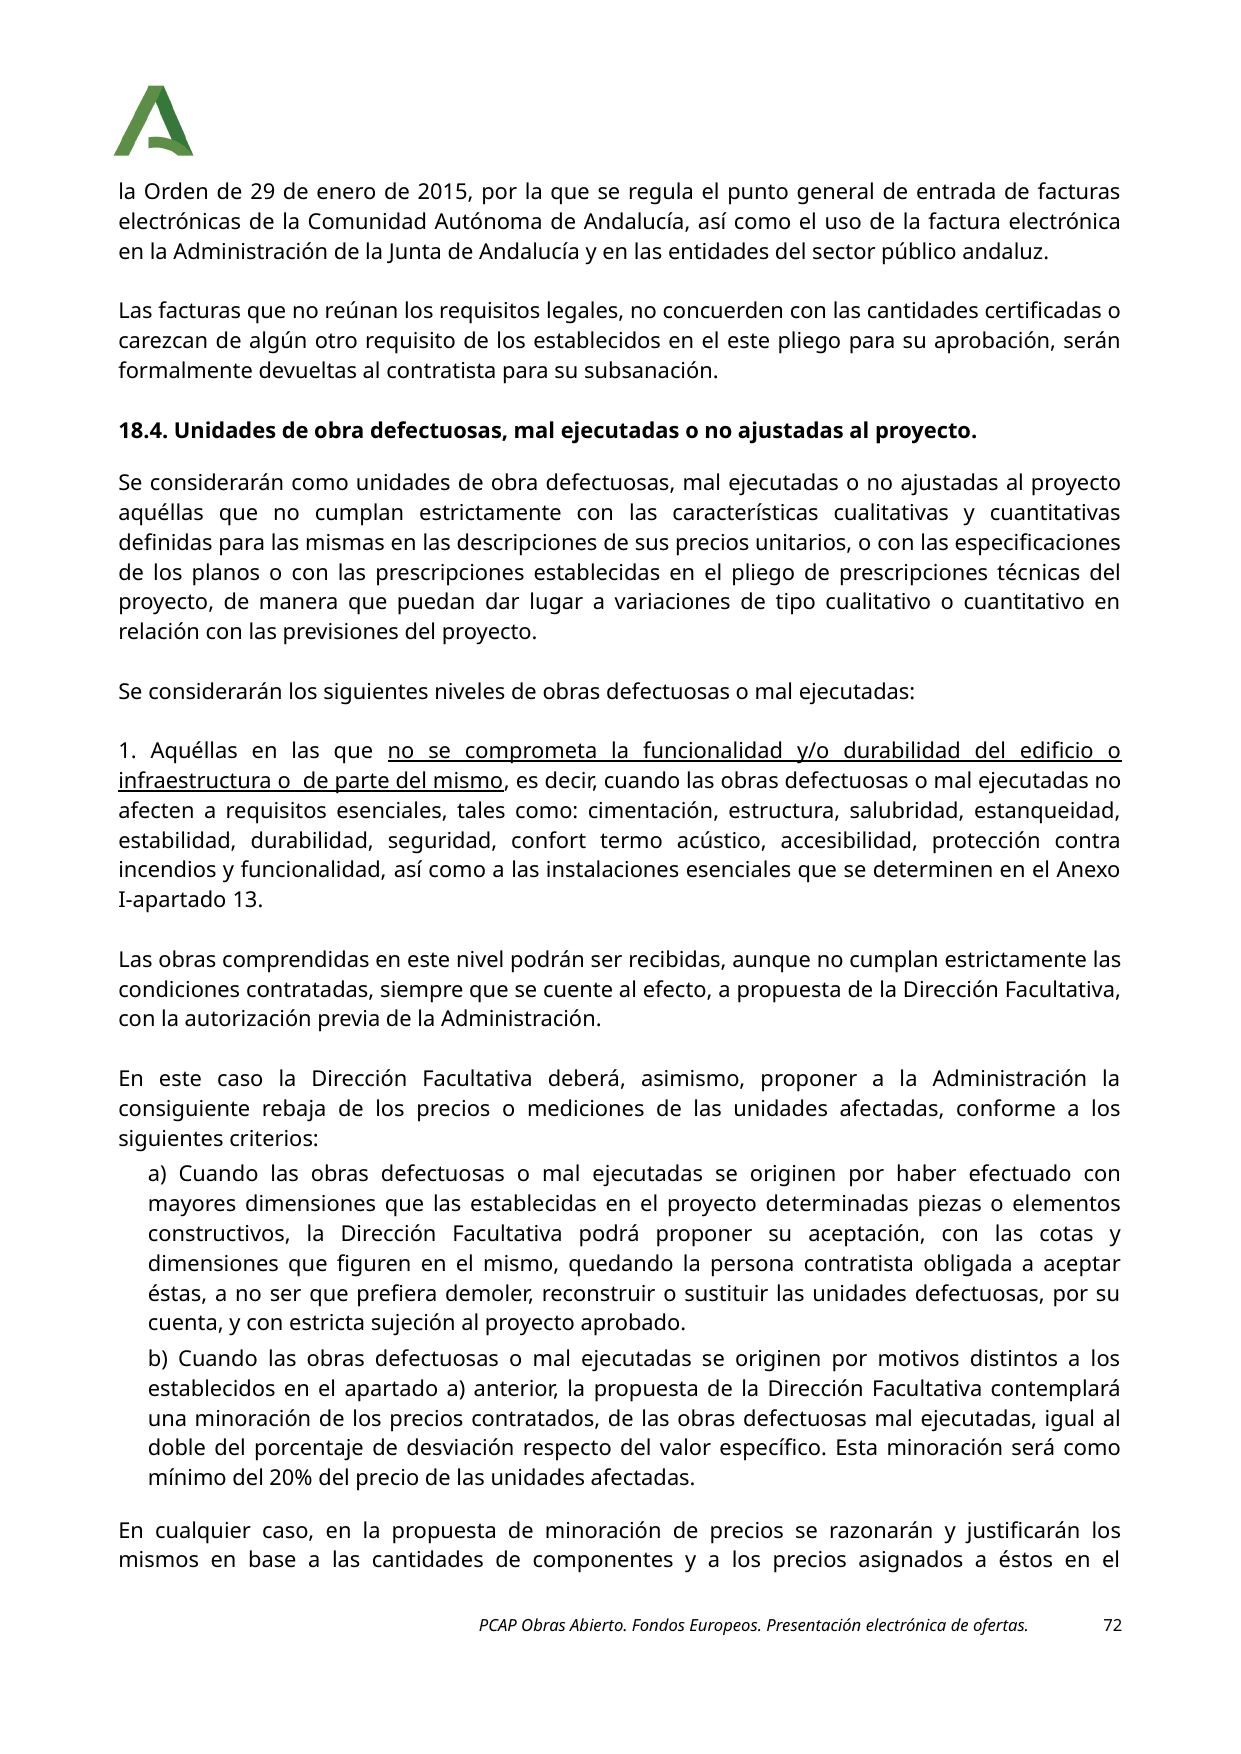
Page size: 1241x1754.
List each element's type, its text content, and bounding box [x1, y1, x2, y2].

text En cualquier caso, en la propuesta de minoración de precios se razonarán y justificarán los mismos en base a las cantidades de componentes y a los precios asignados a éstos en el [118, 1515, 1122, 1574]
text Se considerarán los siguientes niveles de obras defectuosas o mal ejecutadas: [118, 676, 1122, 706]
text la Orden de 29 de enero de 2015, por la que se regula el punto general de entrada de facturas electrónicas de la Comunidad Autónoma de Andalucía, así como el uso de la factura electrónica en la Administración de la Junta de Andalucía y en las entidades del sector público andaluz. [118, 176, 1122, 266]
text En este caso la Dirección Facultativa deberá, asimismo, proponer a la Administración la consiguiente rebaja de los precios o mediciones de las unidades afectadas, conforme a los siguientes criterios: [118, 1063, 1122, 1152]
text b) Cuando las obras defectuosas o mal ejecutadas se originen por motivos distintos a los establecidos en el apartado a) anterior, la propuesta de la Dirección Facultativa contemplará una minoración de los precios contratados, de las obras defectuosas mal ejecutadas, igual al doble del porcentaje de desviación respecto del valor específico. Esta minoración será como mínimo del 20% del precio de las unidades afectadas. [148, 1343, 1122, 1492]
text Las obras comprendidas en este nivel podrán ser recibidas, aunque no cumplan estrictamente las condiciones contratadas, siempre que se cuente al efecto, a propuesta de la Dirección Facultativa, con la autorización previa de la Administración. [118, 944, 1122, 1033]
text 1. Aquéllas en las que no se comprometa la funcionalidad y/o durabilidad del edificio o infraestructura o de parte del mismo, es decir, cuando las obras defectuosas o mal ejecutadas no afecten a requisitos esenciales, tales como: cimentación, estructura, salubridad, estanqueidad, estabilidad, durabilidad, seguridad, confort termo acústico, accesibilidad, protección contra incendios y funcionalidad, así como a las instalaciones esenciales que se determinen en el Anexo I-apartado 13. [118, 735, 1122, 914]
text Las facturas que no reúnan los requisitos legales, no concuerden con las cantidades certificadas o carezcan de algún otro requisito de los establecidos en el este pliego para su aprobación, serán formalmente devueltas al contratista para su subsanación. [118, 296, 1122, 385]
picture [109, 81, 198, 160]
subtitle 18.4. Unidades de obra defectuosas, mal ejecutadas o no ajustadas al proyecto. [118, 415, 1122, 444]
text a) Cuando las obras defectuosas o mal ejecutadas se originen por haber efectuado con mayores dimensiones que las establecidas en el proyecto determinadas piezas o elementos constructivos, la Dirección Facultativa podrá proponer su aceptación, con las cotas y dimensiones que figuren en el mismo, quedando la persona contratista obligada a aceptar éstas, a no ser que prefiera demoler, reconstruir o sustituir las unidades defectuosas, por su cuenta, y con estricta sujeción al proyecto aprobado. [148, 1158, 1122, 1337]
text Se considerarán como unidades de obra defectuosas, mal ejecutadas o no ajustadas al proyecto aquéllas que no cumplan estrictamente con las características cualitativas y cuantitativas definidas para las mismas en las descripciones de sus precios unitarios, o con las especificaciones de los planos o con las prescripciones establecidas en el pliego de prescripciones técnicas del proyecto, de manera que puedan dar lugar a variaciones de tipo cualitativo o cuantitativo en relación con las previsiones del proyecto. [118, 467, 1122, 646]
